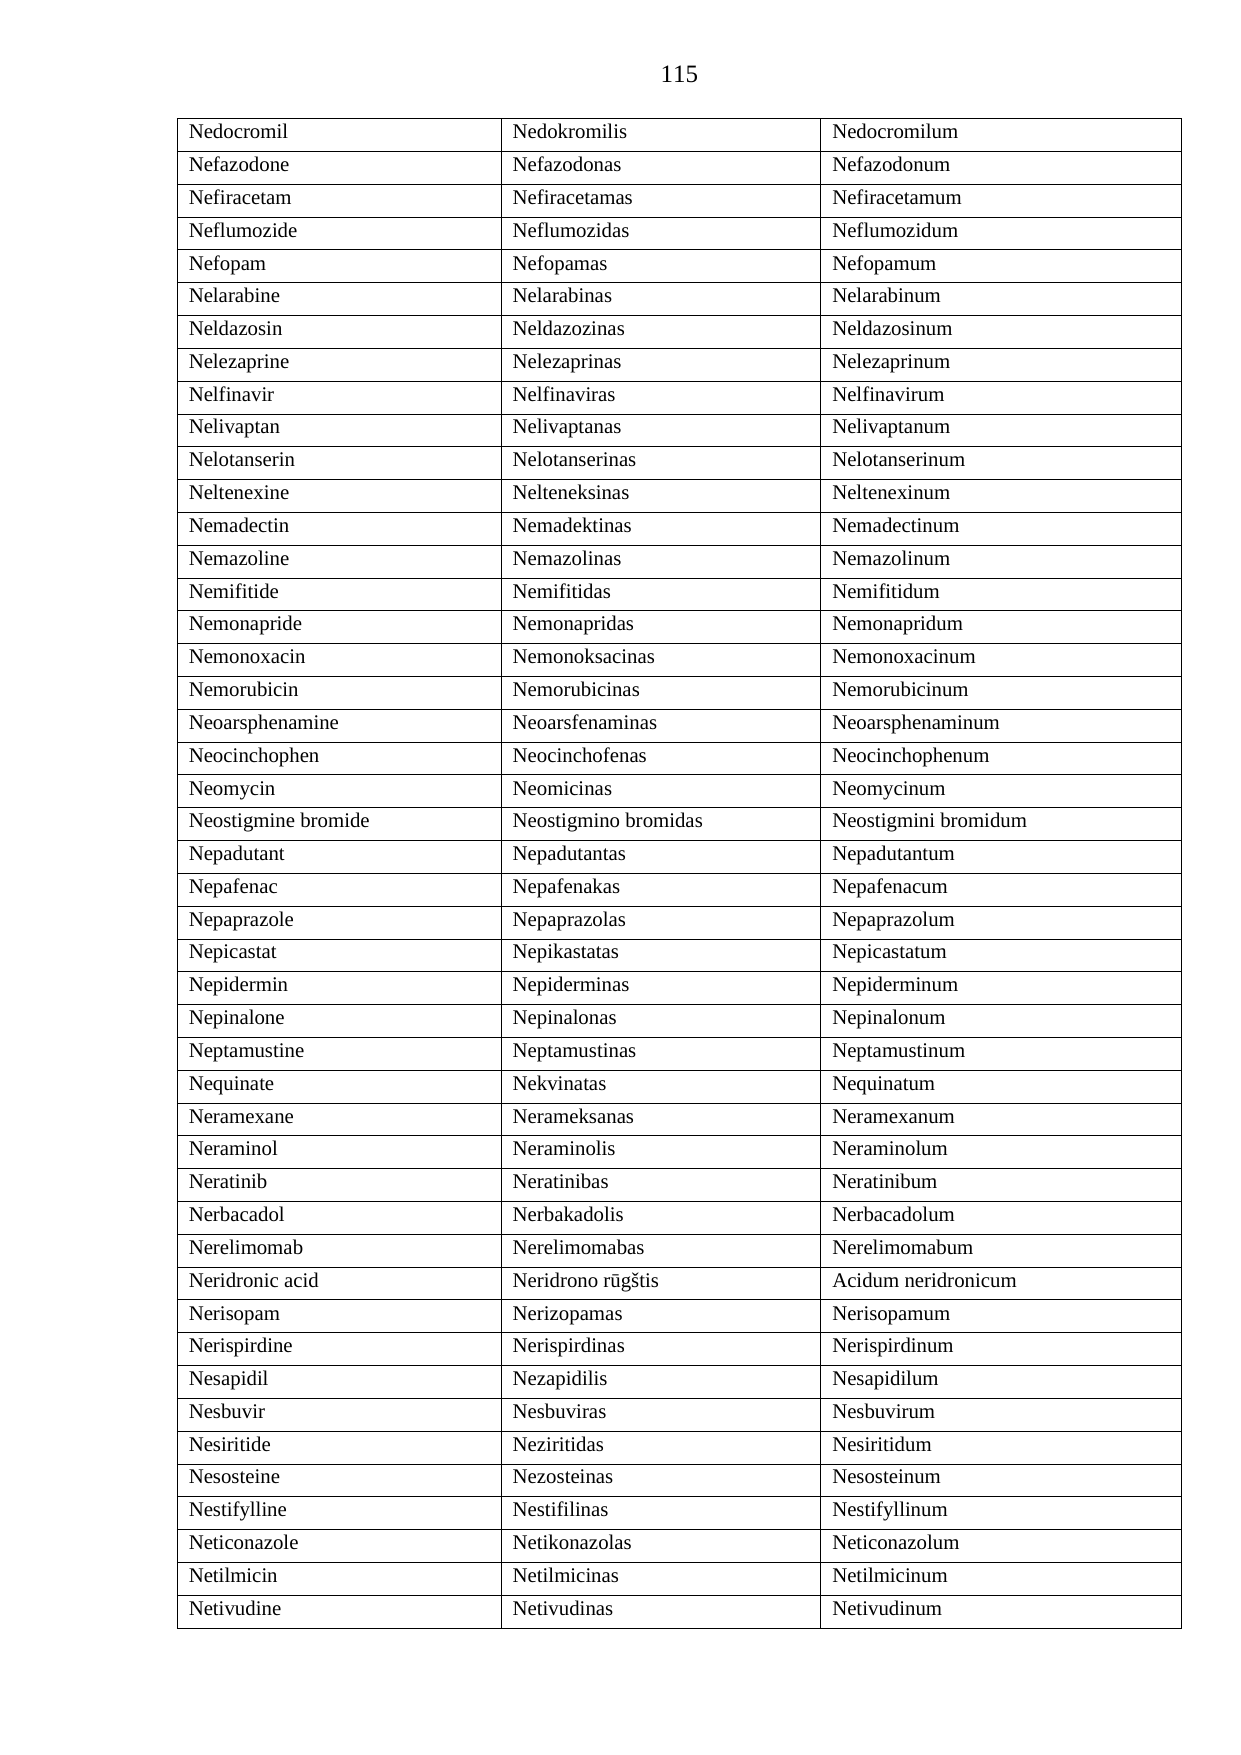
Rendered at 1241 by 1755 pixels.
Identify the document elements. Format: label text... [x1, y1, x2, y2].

table_cell Nelezaprinum [821, 349, 1181, 381]
table_cell Nesbuviras [502, 1399, 820, 1431]
table_cell Nefopamas [502, 250, 820, 282]
table_cell Nepafenac [178, 874, 501, 906]
table_cell Nesbuvir [178, 1399, 501, 1431]
table_cell Nerispirdine [178, 1333, 501, 1365]
table_cell Nepaprazolas [502, 907, 820, 938]
table_cell Neptamustinas [502, 1038, 820, 1070]
table_cell Nelteneksinas [502, 480, 820, 512]
table_cell Neflumozide [178, 218, 501, 249]
table_cell Nerbacadolum [821, 1202, 1181, 1234]
table_cell Neramexanum [821, 1104, 1181, 1135]
table_cell Nepaprazole [178, 907, 501, 938]
table_cell Nemonoxacinum [821, 644, 1181, 676]
table_cell Nerelimomabas [502, 1235, 820, 1267]
table_cell Nemadectinum [821, 513, 1181, 545]
table_cell Nefopam [178, 250, 501, 282]
table_cell Nerispirdinum [821, 1333, 1181, 1365]
table_cell Neocinchophenum [821, 743, 1181, 774]
table_cell Nemonoksacinas [502, 644, 820, 676]
table_cell Neostigmino bromidas [502, 808, 820, 840]
table_cell Neraminol [178, 1136, 501, 1168]
table_cell Neraminolis [502, 1136, 820, 1168]
table_cell Nestifilinas [502, 1497, 820, 1529]
table_cell Nerelimomab [178, 1235, 501, 1267]
table_cell Nemonapridum [821, 611, 1181, 643]
table_cell Neomycinum [821, 775, 1181, 807]
table_cell Neldazozinas [502, 316, 820, 348]
table_cell Nelotanserinum [821, 447, 1181, 479]
table_cell Nefazodonum [821, 152, 1181, 184]
table_cell Neldazosin [178, 316, 501, 348]
table_cell Neratinibum [821, 1169, 1181, 1201]
table_cell Nerameksanas [502, 1104, 820, 1135]
table_cell Nepinalonum [821, 1005, 1181, 1037]
table_cell Neldazosinum [821, 316, 1181, 348]
table_cell Nedocromil [178, 119, 501, 151]
table_cell Nemifitide [178, 579, 501, 610]
table_cell Nemorubicinas [502, 677, 820, 709]
table_cell Netilmicin [178, 1563, 501, 1595]
table_cell Nelarabinas [502, 283, 820, 315]
table_cell Nepiderminas [502, 972, 820, 1004]
table_cell Nelivaptanum [821, 415, 1181, 446]
table_cell Neridrono rūgštis [502, 1268, 820, 1299]
table_cell Neflumozidas [502, 218, 820, 249]
table_cell Netilmicinas [502, 1563, 820, 1595]
table_cell Nepadutantas [502, 841, 820, 873]
table_cell Nesosteine [178, 1465, 501, 1496]
table_cell Nelotanserin [178, 447, 501, 479]
table_cell Neticonazolum [821, 1530, 1181, 1562]
table_cell Nelarabine [178, 283, 501, 315]
table_cell Nesiritide [178, 1432, 501, 1463]
table_cell Nedocromilum [821, 119, 1181, 151]
table_cell Nerbakadolis [502, 1202, 820, 1234]
table_cell Neomicinas [502, 775, 820, 807]
table_cell Neoarsfenaminas [502, 710, 820, 742]
table_cell Neflumozidum [821, 218, 1181, 249]
table_cell Nemifitidum [821, 579, 1181, 610]
table_cell Nesiritidum [821, 1432, 1181, 1463]
table_cell Nepinalonas [502, 1005, 820, 1037]
table_cell Nequinate [178, 1071, 501, 1102]
table_cell Neticonazole [178, 1530, 501, 1562]
table_cell Neostigmine bromide [178, 808, 501, 840]
table_cell Nemonapride [178, 611, 501, 643]
table_cell Nemazolinas [502, 546, 820, 577]
table_cell Nefiracetam [178, 185, 501, 217]
table_cell Neoarsphenaminum [821, 710, 1181, 742]
table_cell Nemonoxacin [178, 644, 501, 676]
table_cell Neratinib [178, 1169, 501, 1201]
table_cell Neptamustine [178, 1038, 501, 1070]
table_cell Nemonapridas [502, 611, 820, 643]
table_cell Nemazolinum [821, 546, 1181, 577]
table_cell Nepiderminum [821, 972, 1181, 1004]
table_cell Nemifitidas [502, 579, 820, 610]
table_cell Nelotanserinas [502, 447, 820, 479]
table_cell Nequinatum [821, 1071, 1181, 1102]
table_cell Neoarsphenamine [178, 710, 501, 742]
table_cell Netivudinas [502, 1596, 820, 1627]
table_cell Nelfinaviras [502, 382, 820, 413]
table_cell Nefiracetamas [502, 185, 820, 217]
table_cell Nemadectin [178, 513, 501, 545]
table_cell Neptamustinum [821, 1038, 1181, 1070]
table_cell Nedokromilis [502, 119, 820, 151]
table_cell Nesapidilum [821, 1366, 1181, 1398]
table_cell Nemadektinas [502, 513, 820, 545]
table_cell Nesbuvirum [821, 1399, 1181, 1431]
table_cell Nezosteinas [502, 1465, 820, 1496]
table_cell Nelezaprine [178, 349, 501, 381]
table_cell Nemorubicin [178, 677, 501, 709]
table_cell Nerbacadol [178, 1202, 501, 1234]
table_cell Nelezaprinas [502, 349, 820, 381]
table_cell Neratinibas [502, 1169, 820, 1201]
table_cell Nepikastatas [502, 940, 820, 971]
table_cell Nestifylline [178, 1497, 501, 1529]
table_cell Netikonazolas [502, 1530, 820, 1562]
table_cell Acidum neridronicum [821, 1268, 1181, 1299]
table_cell Nepicastatum [821, 940, 1181, 971]
table_cell Nepidermin [178, 972, 501, 1004]
table_cell Nelivaptan [178, 415, 501, 446]
table_cell Nerelimomabum [821, 1235, 1181, 1267]
table_cell Nestifyllinum [821, 1497, 1181, 1529]
table_cell Nesosteinum [821, 1465, 1181, 1496]
table_cell Nepadutantum [821, 841, 1181, 873]
table_cell Nekvinatas [502, 1071, 820, 1102]
table_cell Nemazoline [178, 546, 501, 577]
table_cell Nelivaptanas [502, 415, 820, 446]
table_cell Nerispirdinas [502, 1333, 820, 1365]
table_cell Neocinchofenas [502, 743, 820, 774]
table_cell Nerisopamum [821, 1300, 1181, 1332]
table_cell Neostigmini bromidum [821, 808, 1181, 840]
table_cell Nepaprazolum [821, 907, 1181, 938]
table_cell Nerisopam [178, 1300, 501, 1332]
table_cell Nepadutant [178, 841, 501, 873]
table_cell Nelfinavir [178, 382, 501, 413]
table_cell Nesapidil [178, 1366, 501, 1398]
table_cell Nepicastat [178, 940, 501, 971]
table_cell Neocinchophen [178, 743, 501, 774]
table_cell Netivudine [178, 1596, 501, 1627]
table_cell Neramexane [178, 1104, 501, 1135]
table_cell Neraminolum [821, 1136, 1181, 1168]
table_cell Neltenexinum [821, 480, 1181, 512]
table_cell Netivudinum [821, 1596, 1181, 1627]
table_cell Nefazodonas [502, 152, 820, 184]
table_cell Nefiracetamum [821, 185, 1181, 217]
table_cell Nefopamum [821, 250, 1181, 282]
table_cell Nepinalone [178, 1005, 501, 1037]
table_cell Nelfinavirum [821, 382, 1181, 413]
table_cell Nefazodone [178, 152, 501, 184]
table_cell Neziritidas [502, 1432, 820, 1463]
table_cell Neltenexine [178, 480, 501, 512]
table_cell Neridronic acid [178, 1268, 501, 1299]
table_cell Nelarabinum [821, 283, 1181, 315]
table_cell Netilmicinum [821, 1563, 1181, 1595]
table_cell Nemorubicinum [821, 677, 1181, 709]
table_cell Nerizopamas [502, 1300, 820, 1332]
table_cell Nezapidilis [502, 1366, 820, 1398]
table_cell Neomycin [178, 775, 501, 807]
table_cell Nepafenacum [821, 874, 1181, 906]
table_cell Nepafenakas [502, 874, 820, 906]
